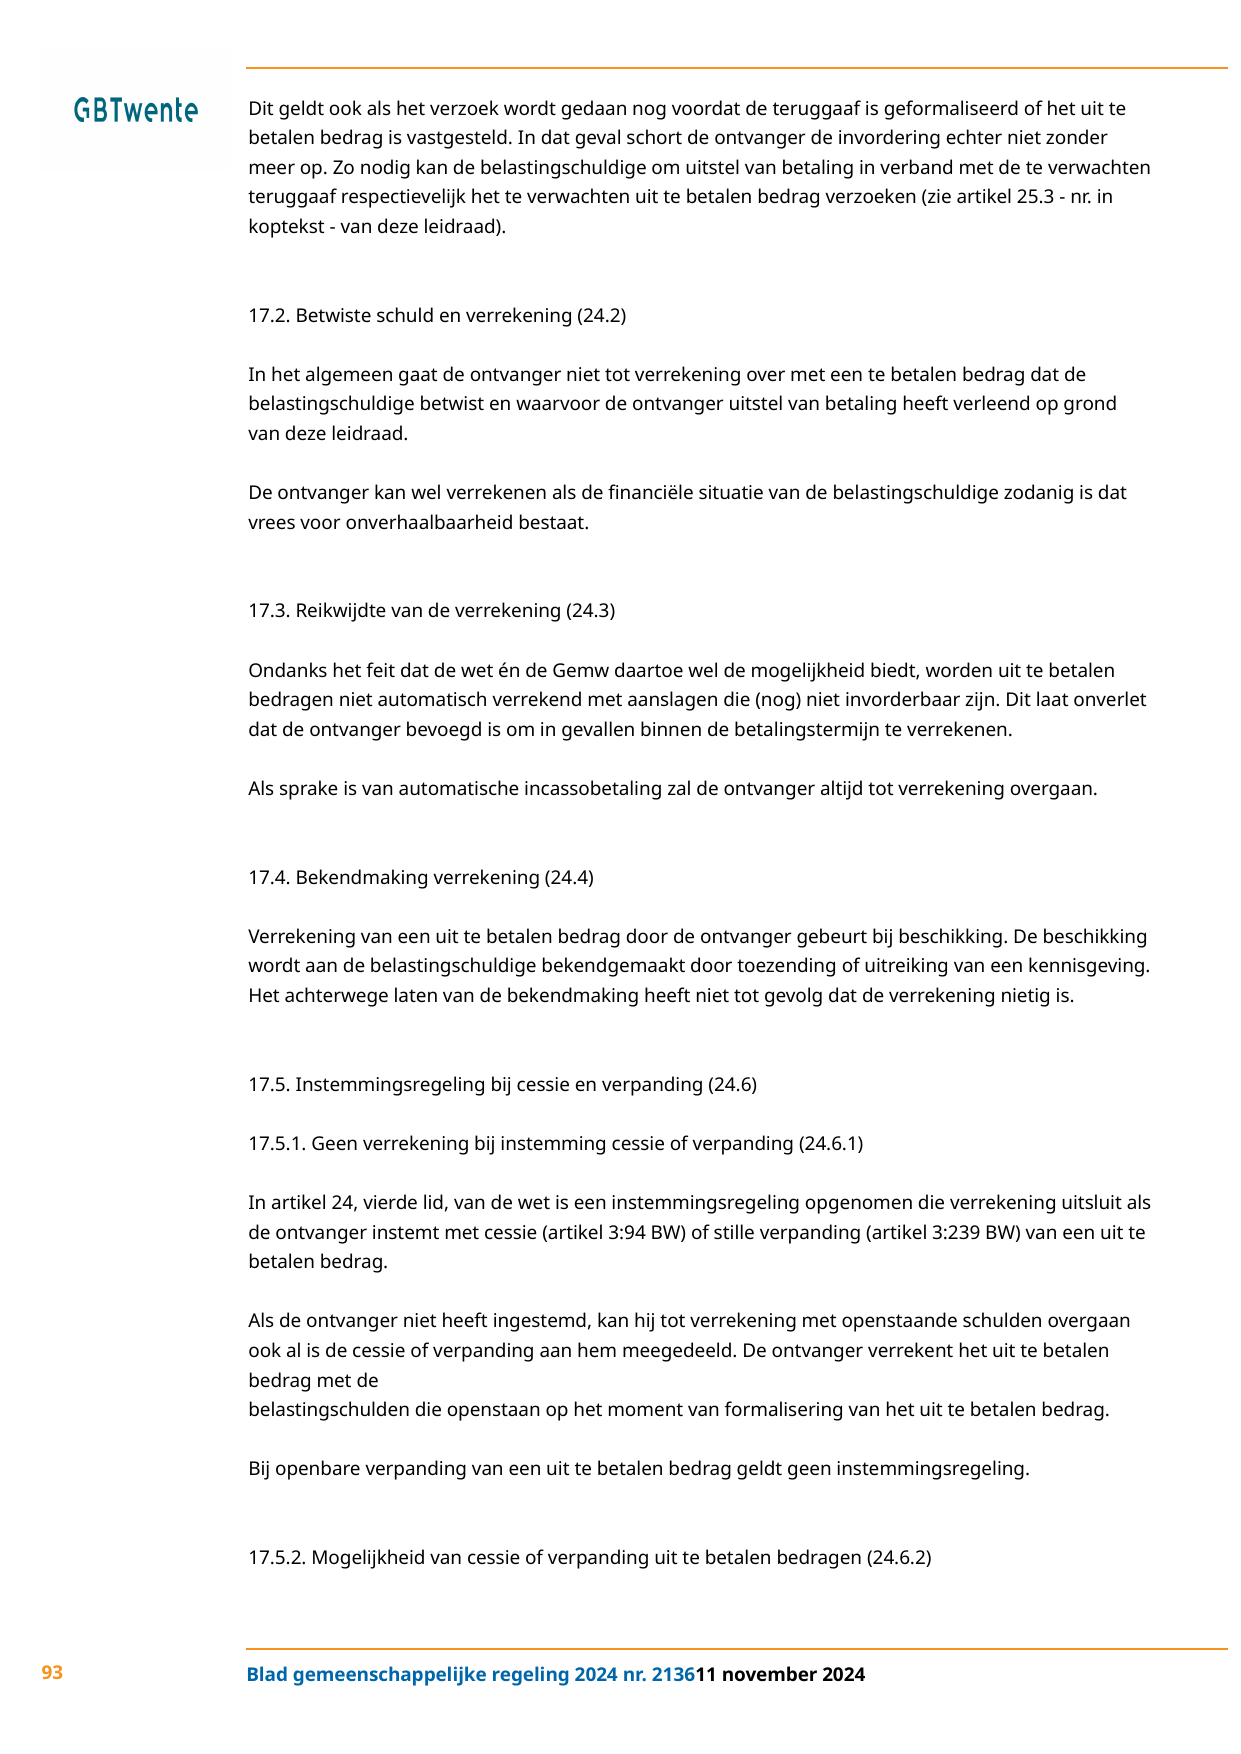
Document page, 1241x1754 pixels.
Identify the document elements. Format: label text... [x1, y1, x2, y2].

text 17.3. Reikwijdte van de verrekening (24.3) [248, 598, 1152, 623]
text 17.5.2. Mogelijkheid van cessie of verpanding uit te betalen bedragen (24.6.2) [248, 1544, 1152, 1570]
text Verrekening van een uit te betalen bedrag door de ontvanger gebeurt bij beschikking. De beschikking wordt aan de belastingschuldige bekendgemaakt door toezending of uitreiking van een kennisgeving. [248, 923, 1152, 978]
text Ondanks het feit dat de wet én de Gemw daartoe wel de mogelijkheid biedt, worden uit te betalen bedragen niet automatisch verrekend met aanslagen die (nog) niet invorderbaar zijn. Dit laat onverlet dat de ontvanger bevoegd is om in gevallen binnen de betalingstermijn te verrekenen. [248, 657, 1152, 742]
text Als de ontvanger niet heeft ingestemd, kan hij tot verrekening met openstaande schulden overgaan ook al is de cessie of verpanding aan hem meegedeeld. De ontvanger verrekent het uit te betalen bedrag met de [248, 1308, 1152, 1393]
text Het achterwege laten van de bekendmaking heeft niet tot gevolg dat de verrekening nietig is. [248, 982, 1152, 1008]
text 17.4. Bekendmaking verrekening (24.4) [248, 864, 1152, 890]
text 17.5. Instemmingsregeling bij cessie en verpanding (24.6) [248, 1071, 1152, 1097]
text Als sprake is van automatische incassobetaling zal de ontvanger altijd tot verrekening overgaan. [248, 775, 1152, 801]
text In het algemeen gaat de ontvanger niet tot verrekening over met een te betalen bedrag dat de belastingschuldige betwist en waarvoor de ontvanger uitstel van betaling heeft verleend op grond van deze leidraad. [248, 361, 1152, 446]
text Dit geldt ook als het verzoek wordt gedaan nog voordat de teruggaaf is geformaliseerd of het uit te betalen bedrag is vastgesteld. In dat geval schort de ontvanger de invordering echter niet zonder meer op. Zo nodig kan de belastingschuldige om uitstel van betaling in verband met de te verwachten teruggaaf respectievelijk het te verwachten uit te betalen bedrag verzoeken (zie artikel 25.3 - nr. in koptekst - van deze leidraad). [248, 95, 1152, 239]
text De ontvanger kan wel verrekenen als de financiële situatie van de belastingschuldige zodanig is dat vrees voor onverhaalbaarheid bestaat. [248, 479, 1152, 535]
text 17.2. Betwiste schuld en verrekening (24.2) [248, 302, 1152, 328]
text belastingschulden die openstaan op het moment van formalisering van het uit te betalen bedrag. [248, 1396, 1152, 1422]
picture [41, 47, 231, 172]
text Bij openbare verpanding van een uit te betalen bedrag geldt geen instemmingsregeling. [248, 1456, 1152, 1481]
text 17.5.1. Geen verrekening bij instemming cessie of verpanding (24.6.1) [248, 1130, 1152, 1156]
text In artikel 24, vierde lid, van de wet is een instemmingsregeling opgenomen die verrekening uitsluit als de ontvanger instemt met cessie (artikel 3:94 BW) of stille verpanding (artikel 3:239 BW) van een uit te betalen bedrag. [248, 1189, 1152, 1274]
